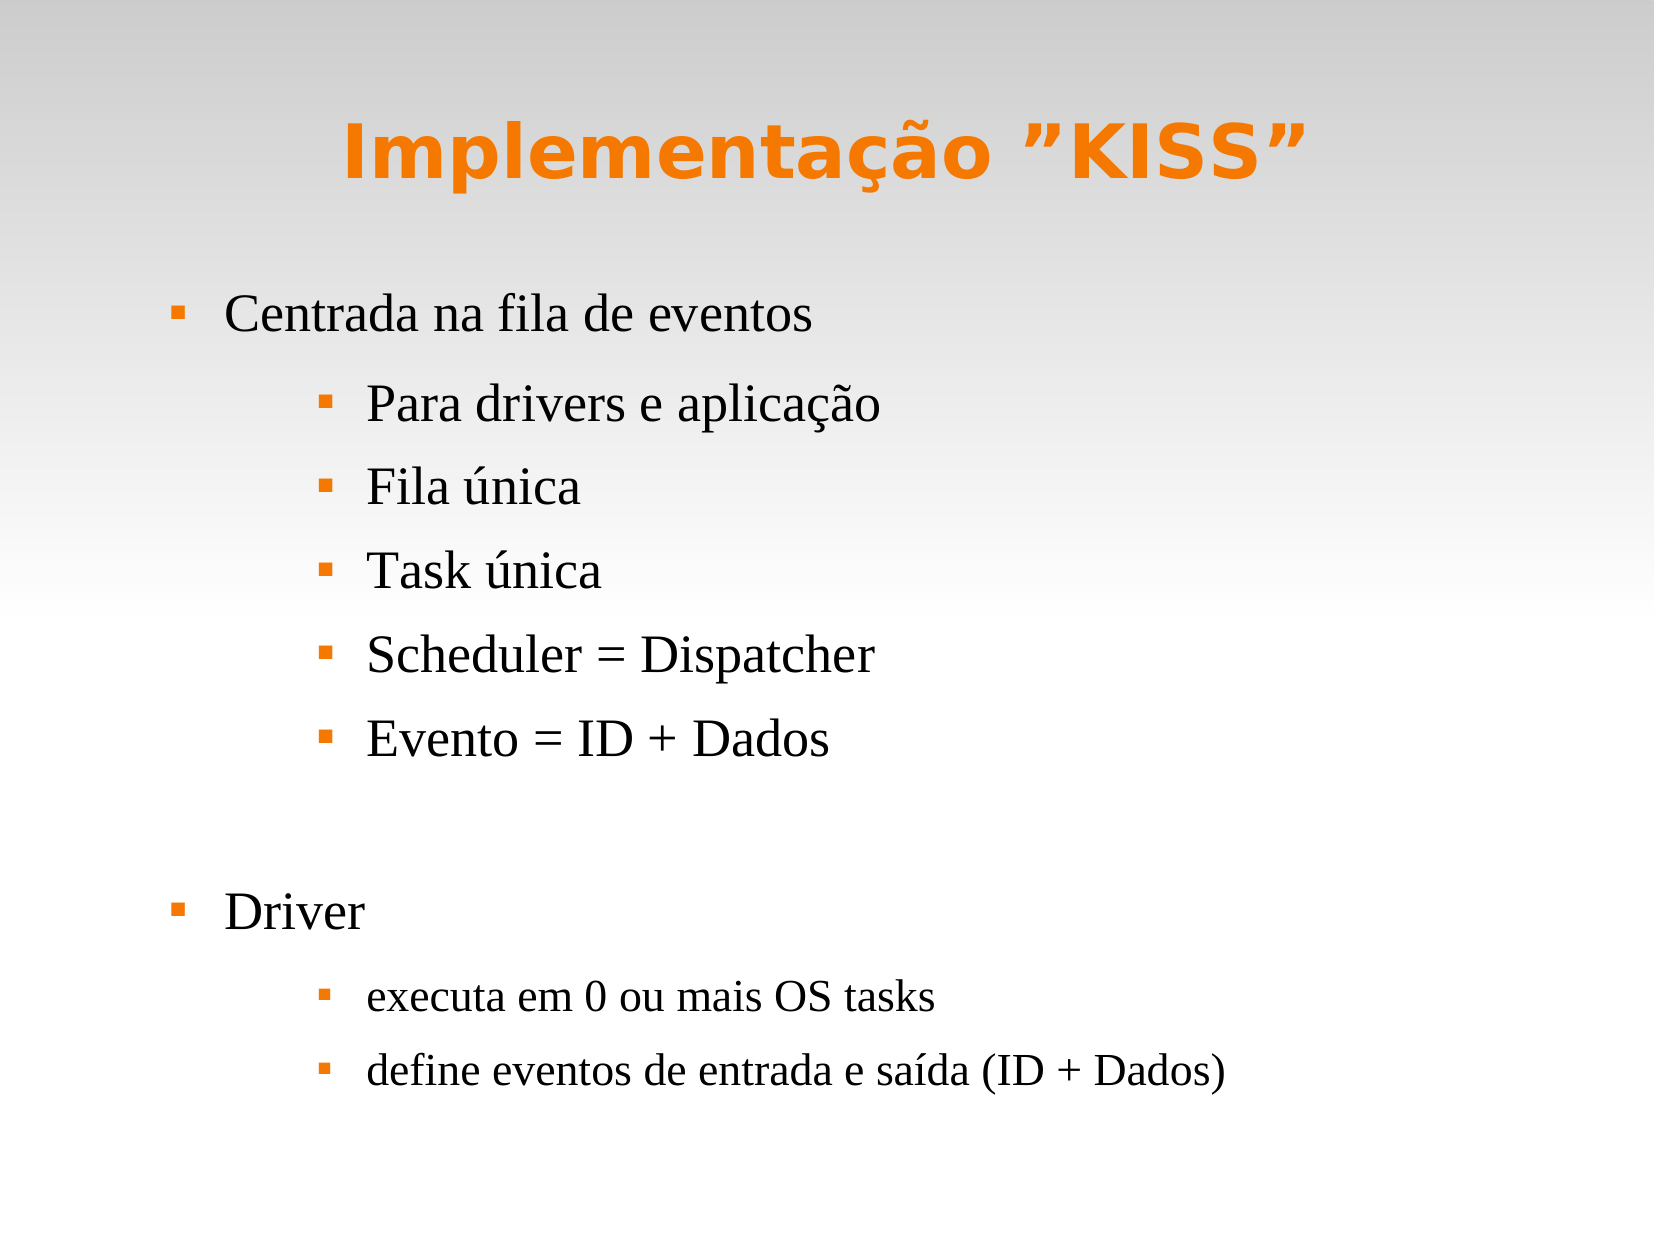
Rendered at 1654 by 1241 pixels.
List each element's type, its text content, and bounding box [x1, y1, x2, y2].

title Implementação ”KISS” [82, 49, 1571, 231]
list Centrada na fila de eventos Para drivers e aplicação Fila única Task única Scheduler = Dispatcher Evento = ID + Dados Driver executa em 0 ou mais OS tasks define eventos de entrada e saída (ID + Dados) [82, 231, 1571, 1152]
